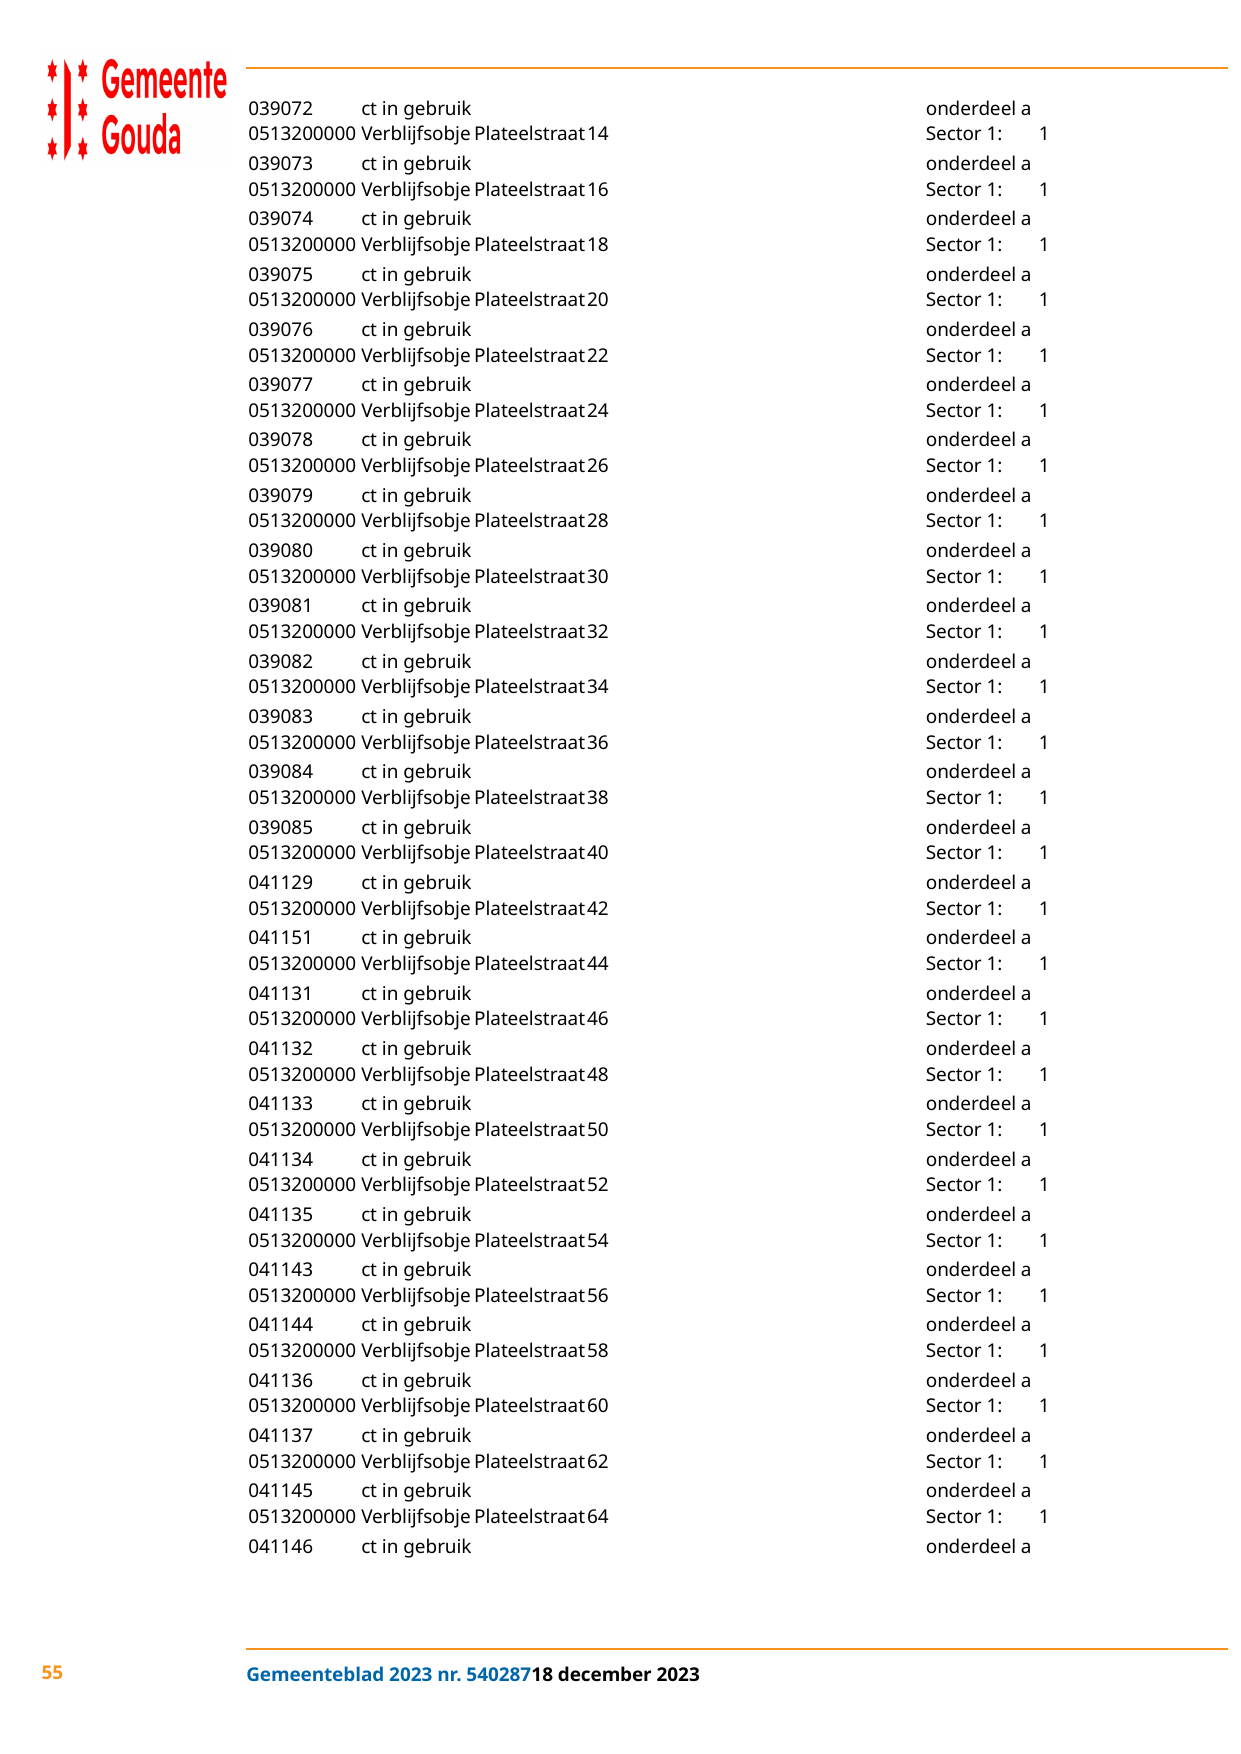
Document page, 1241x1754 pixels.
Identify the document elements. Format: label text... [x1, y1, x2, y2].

table_cell 1 [1039, 729, 1152, 784]
table_cell Plateelstraat [474, 121, 587, 176]
table_cell Verblijfsobject in gebruik [361, 674, 474, 729]
table_cell [813, 1061, 926, 1116]
table_cell Plateelstraat [474, 1061, 587, 1116]
table_cell Verblijfsobject in gebruik [361, 563, 474, 618]
table_cell [700, 1393, 813, 1448]
table_cell [813, 95, 926, 121]
table_cell Plateelstraat [474, 1006, 587, 1061]
table_cell 1 [1039, 840, 1152, 895]
table_cell [813, 1171, 926, 1227]
table_cell [813, 231, 926, 286]
table_cell 0513200000039080 [248, 508, 361, 563]
table_cell 0513200000039076 [248, 286, 361, 342]
table_cell Sector 1: onderdeel a [926, 1338, 1038, 1393]
table_cell [700, 1227, 813, 1282]
table_cell 36 [587, 729, 700, 784]
table_cell [700, 950, 813, 1006]
table_cell 1 [1039, 784, 1152, 839]
table_cell Sector 1: onderdeel a [926, 231, 1038, 286]
table_cell [700, 895, 813, 950]
table_cell Plateelstraat [474, 1282, 587, 1337]
table_cell [700, 1338, 813, 1393]
table_cell [813, 1338, 926, 1393]
table_cell Plateelstraat [474, 895, 587, 950]
table_cell Plateelstraat [474, 1116, 587, 1171]
table_cell 48 [587, 1061, 700, 1116]
table_cell [700, 121, 813, 176]
table_cell Plateelstraat [474, 176, 587, 231]
table_cell [700, 729, 813, 784]
table_cell 1 [1039, 286, 1152, 342]
table_cell 20 [587, 286, 700, 342]
table_cell 30 [587, 563, 700, 618]
table_cell Verblijfsobject in gebruik [361, 950, 474, 1006]
table_cell Verblijfsobject in gebruik [361, 1006, 474, 1061]
table_cell Sector 1: onderdeel a [926, 1448, 1038, 1503]
table_cell Plateelstraat [474, 342, 587, 397]
table_cell Sector 1: onderdeel a [926, 618, 1038, 674]
table_cell 1 [1039, 453, 1152, 508]
table_cell [813, 1116, 926, 1171]
table_cell 52 [587, 1171, 700, 1227]
table_cell [700, 674, 813, 729]
table_cell onderdeel a [926, 95, 1038, 121]
table_cell 1 [1039, 397, 1152, 452]
table_cell [813, 286, 926, 342]
table_cell [700, 563, 813, 618]
table_cell 1 [1039, 950, 1152, 1006]
table_cell Sector 1: onderdeel a [926, 1061, 1038, 1116]
table_cell [813, 508, 926, 563]
table_cell [813, 1503, 926, 1559]
table_cell Sector 1: onderdeel a [926, 121, 1038, 176]
table_cell Sector 1: onderdeel a [926, 784, 1038, 839]
table_cell 1 [1039, 674, 1152, 729]
table_cell Sector 1: onderdeel a [926, 453, 1038, 508]
table_cell [813, 176, 926, 231]
table_cell Sector 1: onderdeel a [926, 508, 1038, 563]
table_cell Verblijfsobject in gebruik [361, 1282, 474, 1337]
table_cell Verblijfsobject in gebruik [361, 840, 474, 895]
table_cell Sector 1: onderdeel a [926, 1227, 1038, 1282]
table_cell [813, 1393, 926, 1448]
table_cell Plateelstraat [474, 950, 587, 1006]
table_cell 50 [587, 1116, 700, 1171]
table_cell 0513200000041132 [248, 1006, 361, 1061]
table_cell Plateelstraat [474, 1171, 587, 1227]
table_cell 0513200000039082 [248, 618, 361, 674]
table_cell 0513200000039074 [248, 176, 361, 231]
table_cell 24 [587, 397, 700, 452]
table_cell 1 [1039, 618, 1152, 674]
table_cell [587, 95, 700, 121]
table_cell 0513200000041134 [248, 1116, 361, 1171]
table_cell Sector 1: onderdeel a [926, 286, 1038, 342]
table_cell 1 [1039, 176, 1152, 231]
table_cell Sector 1: onderdeel a [926, 342, 1038, 397]
table_cell [700, 176, 813, 231]
table_cell Verblijfsobject in gebruik [361, 453, 474, 508]
table_cell Verblijfsobject in gebruik [361, 1116, 474, 1171]
table_cell Plateelstraat [474, 1393, 587, 1448]
table_cell Verblijfsobject in gebruik [361, 286, 474, 342]
table_cell Verblijfsobject in gebruik [361, 508, 474, 563]
table_cell 28 [587, 508, 700, 563]
table_cell 0513200000041129 [248, 840, 361, 895]
table_cell 26 [587, 453, 700, 508]
table_cell [813, 342, 926, 397]
table_cell Sector 1: onderdeel a [926, 1282, 1038, 1337]
table_cell 0513200000041151 [248, 895, 361, 950]
table_cell Plateelstraat [474, 1338, 587, 1393]
table_cell Plateelstraat [474, 1227, 587, 1282]
table_cell [813, 1006, 926, 1061]
table_cell 0513200000039085 [248, 784, 361, 839]
table_cell Verblijfsobject in gebruik [361, 397, 474, 452]
table_cell [700, 1448, 813, 1503]
table_cell 1 [1039, 1116, 1152, 1171]
table_cell Plateelstraat [474, 618, 587, 674]
table_cell [813, 453, 926, 508]
table_cell [813, 618, 926, 674]
table_cell Sector 1: onderdeel a [926, 895, 1038, 950]
table_cell 0513200000041146 [248, 1503, 361, 1559]
table_cell [700, 508, 813, 563]
table_cell 42 [587, 895, 700, 950]
table_cell Plateelstraat [474, 1503, 587, 1559]
table_cell Verblijfsobject in gebruik [361, 1061, 474, 1116]
table_cell [813, 1227, 926, 1282]
table_cell Verblijfsobject in gebruik [361, 618, 474, 674]
picture [41, 47, 231, 172]
table_cell [700, 95, 813, 121]
table_cell [813, 397, 926, 452]
table_cell Plateelstraat [474, 397, 587, 452]
table_cell 1 [1039, 895, 1152, 950]
table_cell [700, 840, 813, 895]
table_cell [813, 563, 926, 618]
table_cell 0513200000041131 [248, 950, 361, 1006]
table_cell 54 [587, 1227, 700, 1282]
table_cell [700, 342, 813, 397]
table_cell [700, 286, 813, 342]
table_cell [813, 1282, 926, 1337]
table_cell Sector 1: onderdeel a [926, 1503, 1038, 1559]
table_cell 1 [1039, 1503, 1152, 1559]
table_cell 58 [587, 1338, 700, 1393]
table_cell 0513200000039077 [248, 342, 361, 397]
table_cell Verblijfsobject in gebruik [361, 895, 474, 950]
table_cell Sector 1: onderdeel a [926, 1116, 1038, 1171]
table_cell 40 [587, 840, 700, 895]
table_cell [700, 397, 813, 452]
table_cell Verblijfsobject in gebruik [361, 729, 474, 784]
table_cell 039072 [248, 95, 361, 121]
table_cell 1 [1039, 1061, 1152, 1116]
table_cell [813, 729, 926, 784]
table_cell 1 [1039, 1171, 1152, 1227]
table_cell 60 [587, 1393, 700, 1448]
table_cell [474, 95, 587, 121]
table_cell 1 [1039, 1393, 1152, 1448]
table_cell [1039, 95, 1152, 121]
table_cell Sector 1: onderdeel a [926, 1393, 1038, 1448]
table_cell 32 [587, 618, 700, 674]
table_cell Plateelstraat [474, 563, 587, 618]
table_cell Verblijfsobject in gebruik [361, 231, 474, 286]
table_cell 1 [1039, 231, 1152, 286]
table_cell Sector 1: onderdeel a [926, 1006, 1038, 1061]
table_cell Plateelstraat [474, 729, 587, 784]
table_cell 1 [1039, 1227, 1152, 1282]
table_cell [700, 231, 813, 286]
table_cell 64 [587, 1503, 700, 1559]
table_cell [700, 1061, 813, 1116]
table_cell 18 [587, 231, 700, 286]
table_cell Sector 1: onderdeel a [926, 729, 1038, 784]
table_cell 1 [1039, 563, 1152, 618]
table_cell Verblijfsobject in gebruik [361, 342, 474, 397]
table_cell [700, 453, 813, 508]
table_cell 14 [587, 121, 700, 176]
table_cell Plateelstraat [474, 453, 587, 508]
table_cell Sector 1: onderdeel a [926, 840, 1038, 895]
table_cell Verblijfsobject in gebruik [361, 1393, 474, 1448]
table_cell Verblijfsobject in gebruik [361, 784, 474, 839]
table_cell 22 [587, 342, 700, 397]
table_cell 62 [587, 1448, 700, 1503]
table_cell [813, 1448, 926, 1503]
table_cell [813, 121, 926, 176]
table_cell Verblijfsobject in gebruik [361, 121, 474, 176]
table_cell 0513200000041143 [248, 1227, 361, 1282]
table_cell [700, 1171, 813, 1227]
table_cell 0513200000041137 [248, 1393, 361, 1448]
table_cell 0513200000041136 [248, 1338, 361, 1393]
table_cell [700, 784, 813, 839]
table_cell 44 [587, 950, 700, 1006]
table_cell 0513200000039084 [248, 729, 361, 784]
table_cell 1 [1039, 121, 1152, 176]
table_cell 38 [587, 784, 700, 839]
table_cell 46 [587, 1006, 700, 1061]
table_cell [813, 895, 926, 950]
table_cell 1 [1039, 1338, 1152, 1393]
table_cell [700, 1282, 813, 1337]
table_cell 0513200000041144 [248, 1282, 361, 1337]
table_cell [813, 840, 926, 895]
table_cell Sector 1: onderdeel a [926, 950, 1038, 1006]
table_cell 1 [1039, 1282, 1152, 1337]
table_cell Verblijfsobject in gebruik [361, 1503, 474, 1559]
table_cell ct in gebruik [361, 95, 474, 121]
table_cell Verblijfsobject in gebruik [361, 1448, 474, 1503]
table_cell [813, 784, 926, 839]
table_cell [700, 1116, 813, 1171]
table_cell Plateelstraat [474, 784, 587, 839]
table_cell 0513200000039075 [248, 231, 361, 286]
table_cell 0513200000039078 [248, 397, 361, 452]
table_cell Plateelstraat [474, 286, 587, 342]
table_cell Plateelstraat [474, 840, 587, 895]
table_cell [700, 1006, 813, 1061]
table_cell Sector 1: onderdeel a [926, 176, 1038, 231]
table_cell Sector 1: onderdeel a [926, 1171, 1038, 1227]
table_cell [700, 618, 813, 674]
table_cell 16 [587, 176, 700, 231]
table_cell Plateelstraat [474, 674, 587, 729]
table_cell 0513200000039079 [248, 453, 361, 508]
table_cell Verblijfsobject in gebruik [361, 1227, 474, 1282]
table_cell 0513200000039073 [248, 121, 361, 176]
table_cell Verblijfsobject in gebruik [361, 1171, 474, 1227]
table_cell [813, 950, 926, 1006]
table_cell Sector 1: onderdeel a [926, 563, 1038, 618]
table_cell Plateelstraat [474, 1448, 587, 1503]
table_cell 0513200000039083 [248, 674, 361, 729]
table_cell 1 [1039, 1448, 1152, 1503]
table_cell Sector 1: onderdeel a [926, 397, 1038, 452]
table_cell Sector 1: onderdeel a [926, 674, 1038, 729]
table_cell [700, 1503, 813, 1559]
table_cell 0513200000041135 [248, 1171, 361, 1227]
table_cell 0513200000041133 [248, 1061, 361, 1116]
table_cell 0513200000041145 [248, 1448, 361, 1503]
table_cell 1 [1039, 508, 1152, 563]
table_cell 34 [587, 674, 700, 729]
table_cell Verblijfsobject in gebruik [361, 176, 474, 231]
table_cell 1 [1039, 342, 1152, 397]
table_cell [813, 674, 926, 729]
table_cell 1 [1039, 1006, 1152, 1061]
table_cell 56 [587, 1282, 700, 1337]
table_cell Plateelstraat [474, 508, 587, 563]
table_cell 0513200000039081 [248, 563, 361, 618]
table_cell Verblijfsobject in gebruik [361, 1338, 474, 1393]
table_cell Plateelstraat [474, 231, 587, 286]
